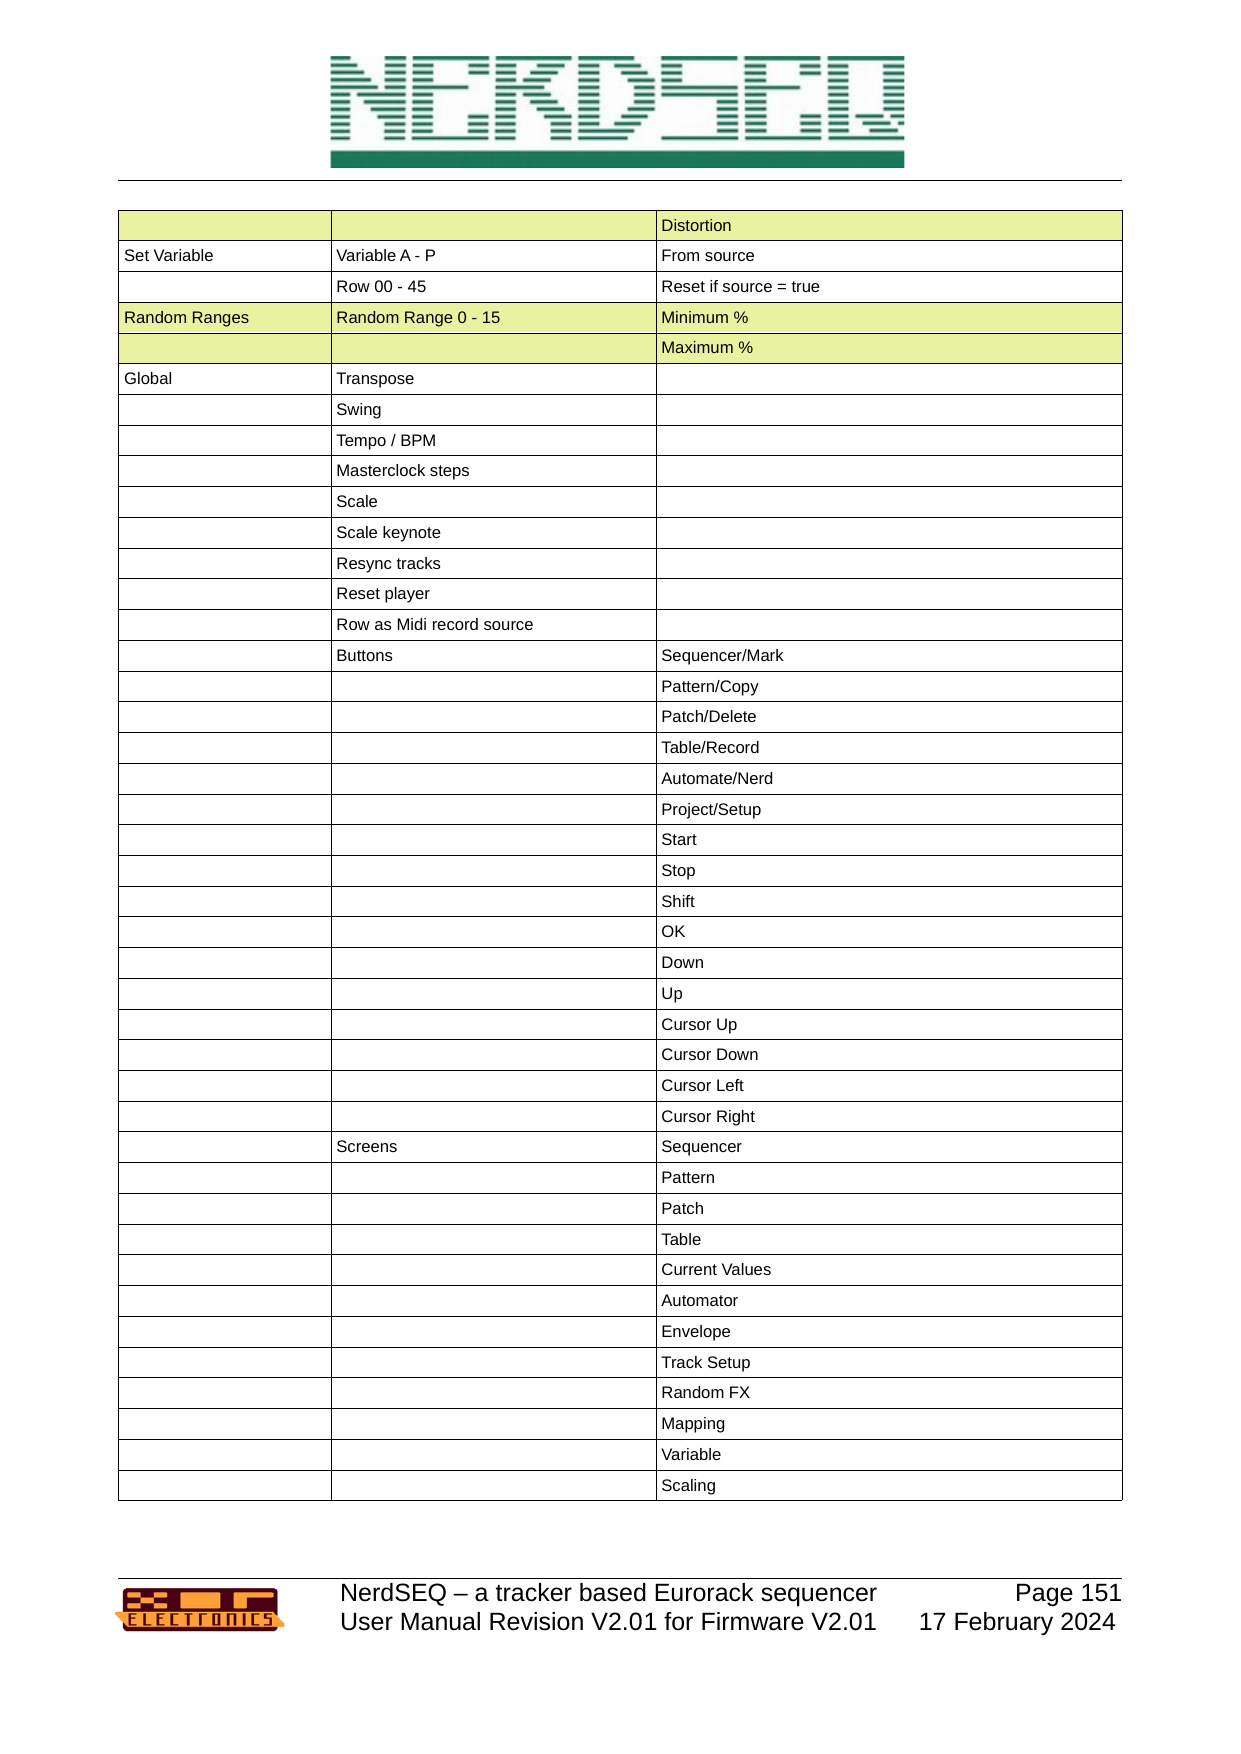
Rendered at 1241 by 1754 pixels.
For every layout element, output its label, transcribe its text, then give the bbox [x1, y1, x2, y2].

table_cell Sequencer/Mark [657, 641, 1122, 671]
table_cell Table [657, 1225, 1122, 1254]
table_cell [657, 579, 1122, 609]
table_cell [119, 456, 331, 486]
table_cell [119, 948, 331, 978]
table_cell [332, 702, 656, 732]
table_cell Project/Setup [657, 795, 1122, 824]
table_cell [119, 887, 331, 916]
table_cell Random FX [657, 1378, 1122, 1408]
table_cell [119, 610, 331, 640]
table_cell [119, 702, 331, 732]
table_cell [119, 1040, 331, 1070]
table_cell Envelope [657, 1317, 1122, 1347]
table_cell [332, 917, 656, 947]
table_cell Minimum % [657, 303, 1122, 332]
table_cell [332, 856, 656, 886]
table_cell [657, 364, 1122, 394]
table_cell [332, 979, 656, 1008]
table_cell Tempo / BPM [332, 426, 656, 455]
table_cell Automator [657, 1286, 1122, 1316]
table_cell Track Setup [657, 1348, 1122, 1377]
table_cell [119, 1409, 331, 1439]
table_cell Maximum % [657, 334, 1122, 363]
table_cell [332, 1471, 656, 1500]
table_cell [332, 1225, 656, 1254]
table_cell Random Range 0 - 15 [332, 303, 656, 332]
table_cell Row 00 - 45 [332, 272, 656, 302]
table_cell [332, 1317, 656, 1347]
table_cell [119, 1255, 331, 1285]
table_cell Global [119, 364, 331, 394]
table_cell Masterclock steps [332, 456, 656, 486]
table_cell [332, 825, 656, 855]
table_cell [119, 1440, 331, 1469]
table_cell [119, 764, 331, 793]
table_cell [332, 764, 656, 793]
table_cell Cursor Right [657, 1102, 1122, 1131]
table_cell [332, 1409, 656, 1439]
table_cell Down [657, 948, 1122, 978]
table_cell [332, 887, 656, 916]
table_cell Current Values [657, 1255, 1122, 1285]
table_cell [332, 733, 656, 763]
table_cell [657, 518, 1122, 548]
table_cell Patch [657, 1194, 1122, 1224]
table_cell [332, 1286, 656, 1316]
table_cell [119, 395, 331, 425]
table_cell Mapping [657, 1409, 1122, 1439]
table_cell [119, 518, 331, 548]
table_cell [657, 395, 1122, 425]
table_cell Variable [657, 1440, 1122, 1469]
table_cell Resync tracks [332, 549, 656, 578]
table_cell [119, 1348, 331, 1377]
picture [330, 56, 905, 168]
table_cell [119, 795, 331, 824]
table_cell [119, 856, 331, 886]
table_cell Pattern/Copy [657, 672, 1122, 701]
picture [115, 1584, 285, 1634]
table_cell Start [657, 825, 1122, 855]
table_cell Sequencer [657, 1132, 1122, 1162]
table_cell [332, 795, 656, 824]
table_cell [119, 211, 331, 240]
table_cell [119, 487, 331, 517]
table_cell [332, 1040, 656, 1070]
table_cell Scale [332, 487, 656, 517]
table_cell [657, 456, 1122, 486]
table_cell Shift [657, 887, 1122, 916]
table_cell Pattern [657, 1163, 1122, 1193]
table_cell Swing [332, 395, 656, 425]
table_cell Table/Record [657, 733, 1122, 763]
table_cell [332, 948, 656, 978]
table_cell [119, 1163, 331, 1193]
table_cell Reset player [332, 579, 656, 609]
table_cell [119, 1194, 331, 1224]
table_cell Random Ranges [119, 303, 331, 332]
table_cell Transpose [332, 364, 656, 394]
table_cell [657, 426, 1122, 455]
table_cell [332, 211, 656, 240]
table_cell [119, 1071, 331, 1101]
table_cell [119, 549, 331, 578]
table_cell Screens [332, 1132, 656, 1162]
table_cell [119, 272, 331, 302]
table_cell Automate/Nerd [657, 764, 1122, 793]
table_cell [119, 1102, 331, 1131]
table_cell [119, 1317, 331, 1347]
table_cell Scaling [657, 1471, 1122, 1500]
table_cell Cursor Down [657, 1040, 1122, 1070]
table_cell [332, 1010, 656, 1039]
table_cell Reset if source = true [657, 272, 1122, 302]
table_cell [119, 1225, 331, 1254]
table_cell [119, 733, 331, 763]
table_cell [332, 1163, 656, 1193]
table_cell [119, 1471, 331, 1500]
table_cell [332, 334, 656, 363]
table_cell [332, 1440, 656, 1469]
table_cell [119, 979, 331, 1008]
table_cell [119, 426, 331, 455]
table_cell Patch/Delete [657, 702, 1122, 732]
table_cell [332, 1255, 656, 1285]
table_cell [119, 1132, 331, 1162]
table_cell [119, 1378, 331, 1408]
table_cell OK [657, 917, 1122, 947]
table_cell Variable A - P [332, 241, 656, 271]
table_cell Up [657, 979, 1122, 1008]
table_cell [657, 549, 1122, 578]
table_cell [332, 672, 656, 701]
table_cell [119, 641, 331, 671]
table_cell [119, 825, 331, 855]
table_cell [119, 334, 331, 363]
table_cell [119, 917, 331, 947]
table_cell [332, 1348, 656, 1377]
table_cell [119, 579, 331, 609]
table_cell Stop [657, 856, 1122, 886]
table_cell Set Variable [119, 241, 331, 271]
table_cell [657, 610, 1122, 640]
table_cell Cursor Left [657, 1071, 1122, 1101]
table_cell [332, 1378, 656, 1408]
table_cell Cursor Up [657, 1010, 1122, 1039]
table_cell [332, 1194, 656, 1224]
table_cell Scale keynote [332, 518, 656, 548]
table_cell [657, 487, 1122, 517]
table_cell [119, 672, 331, 701]
table_cell [332, 1102, 656, 1131]
table_cell From source [657, 241, 1122, 271]
table_cell Row as Midi record source [332, 610, 656, 640]
table_cell [119, 1286, 331, 1316]
table_cell [119, 1010, 331, 1039]
table_cell Distortion [657, 211, 1122, 240]
table_cell [332, 1071, 656, 1101]
table_cell Buttons [332, 641, 656, 671]
